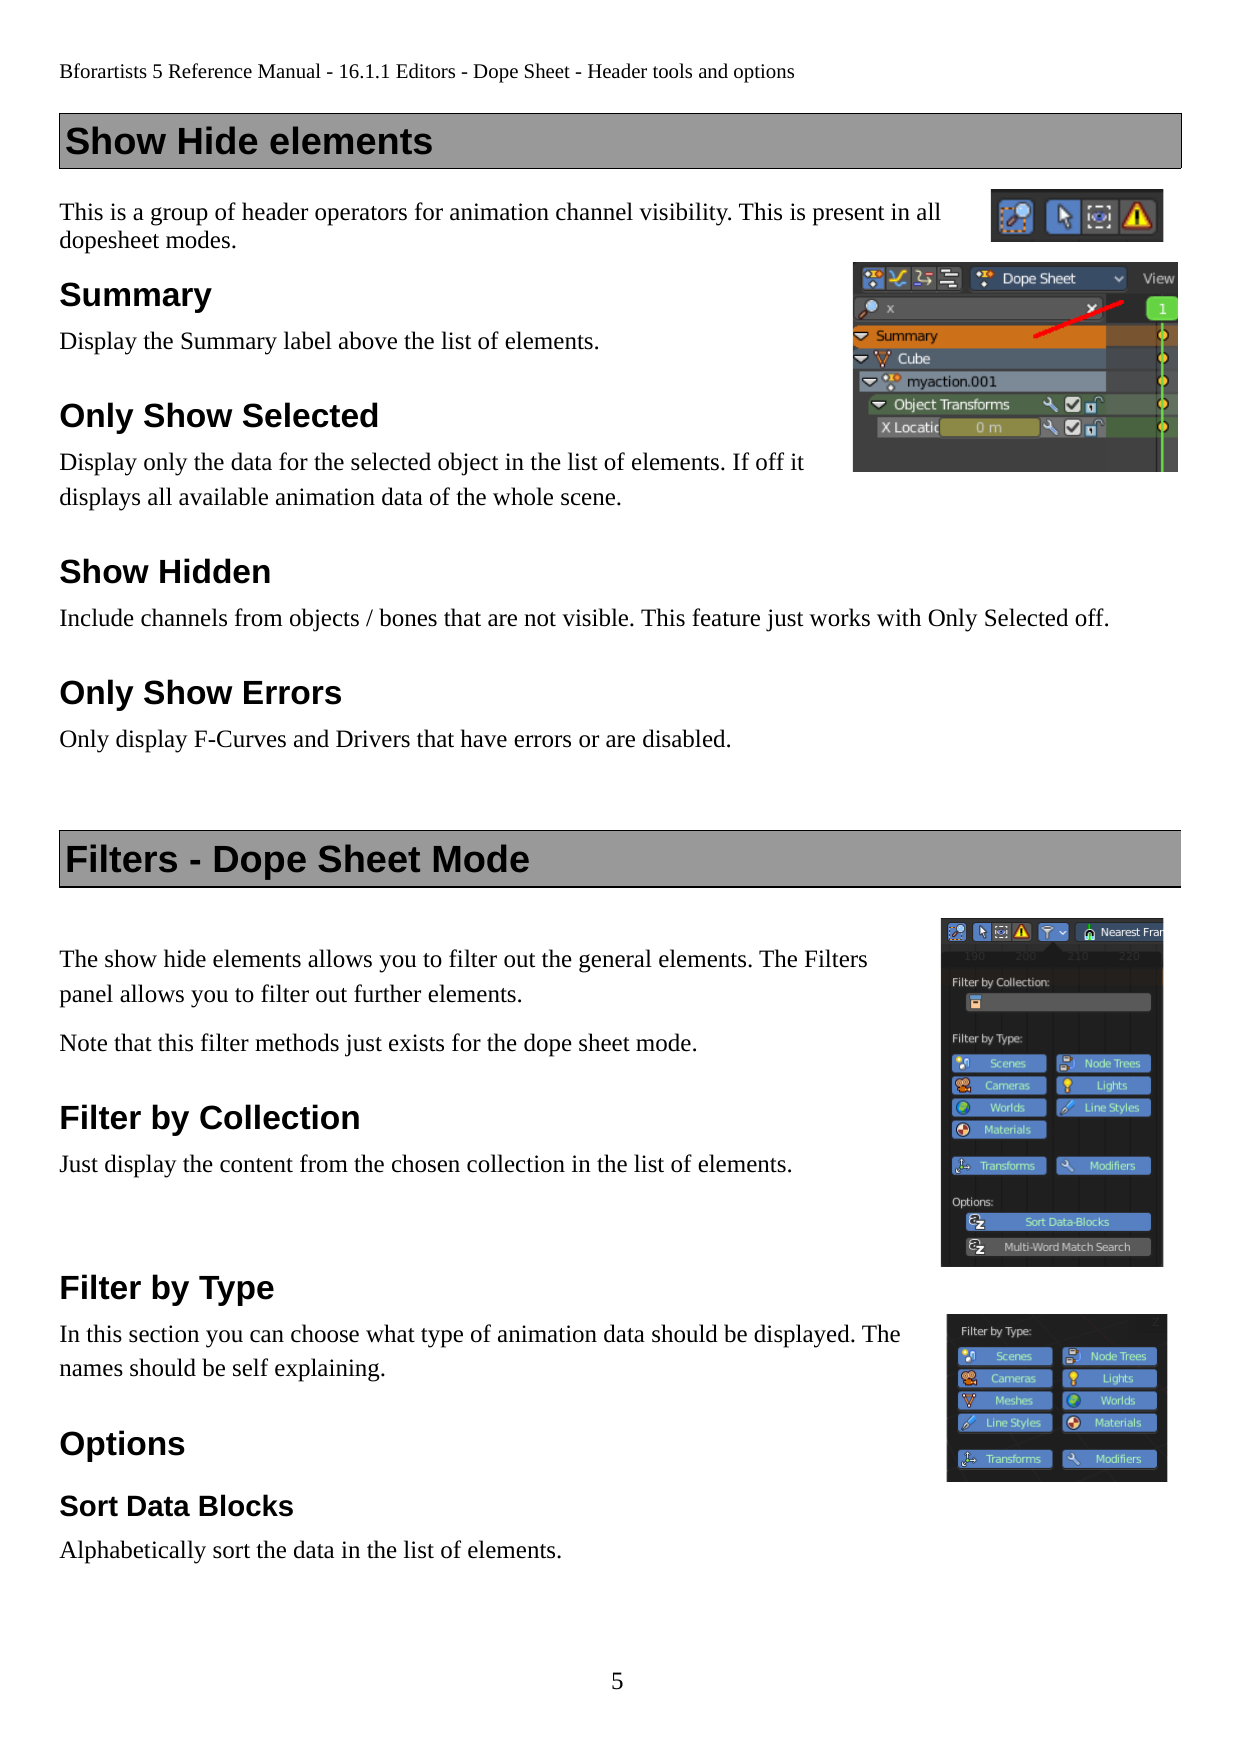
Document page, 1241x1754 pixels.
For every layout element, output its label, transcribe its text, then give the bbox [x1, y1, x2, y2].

subtitle Summary [59, 275, 852, 314]
subtitle Filter by Collection [59, 1098, 940, 1136]
text Just display the content from the chosen collection in the list of elements. [59, 1149, 940, 1178]
subtitle Options [59, 1423, 946, 1462]
picture [852, 262, 1178, 472]
picture [946, 1314, 1168, 1482]
subtitle Only Show Errors [59, 673, 1181, 711]
subtitle Sort Data Blocks [59, 1489, 1181, 1523]
picture [990, 189, 1164, 242]
text Display the Summary label above the list of elements. [59, 326, 852, 355]
table_header Filters - Dope Sheet Mode [60, 831, 1181, 886]
text Include channels from objects / bones that are not visible. This feature just works with Only Selected off. [59, 603, 1181, 631]
text Display only the data for the selected object in the list of elements. If off it displays all available animation data of the whole scene. [59, 447, 1181, 510]
subtitle Only Show Selected [59, 396, 852, 435]
text In this section you can choose what type of animation data should be displayed. The names should be self explaining. [59, 1319, 946, 1382]
text Alphabetically sort the data in the list of elements. [59, 1535, 1181, 1564]
subtitle [1164, 1098, 1181, 1136]
subtitle Filter by Type [59, 1268, 1181, 1307]
table_header Show Hide elements [60, 114, 1181, 168]
subtitle [1168, 1423, 1181, 1462]
text The show hide elements allows you to filter out the general elements. The Filters panel allows you to filter out further elements. [59, 944, 940, 1008]
subtitle Show Hidden [59, 552, 1181, 590]
text This is a group of header operators for animation channel visibility. This is present in all dopesheet modes. [59, 197, 1181, 254]
text Note that this filter methods just exists for the dope sheet mode. [59, 1028, 940, 1057]
text Only display F-Curves and Drivers that have errors or are disabled. [59, 724, 1181, 752]
picture [940, 918, 1164, 1267]
